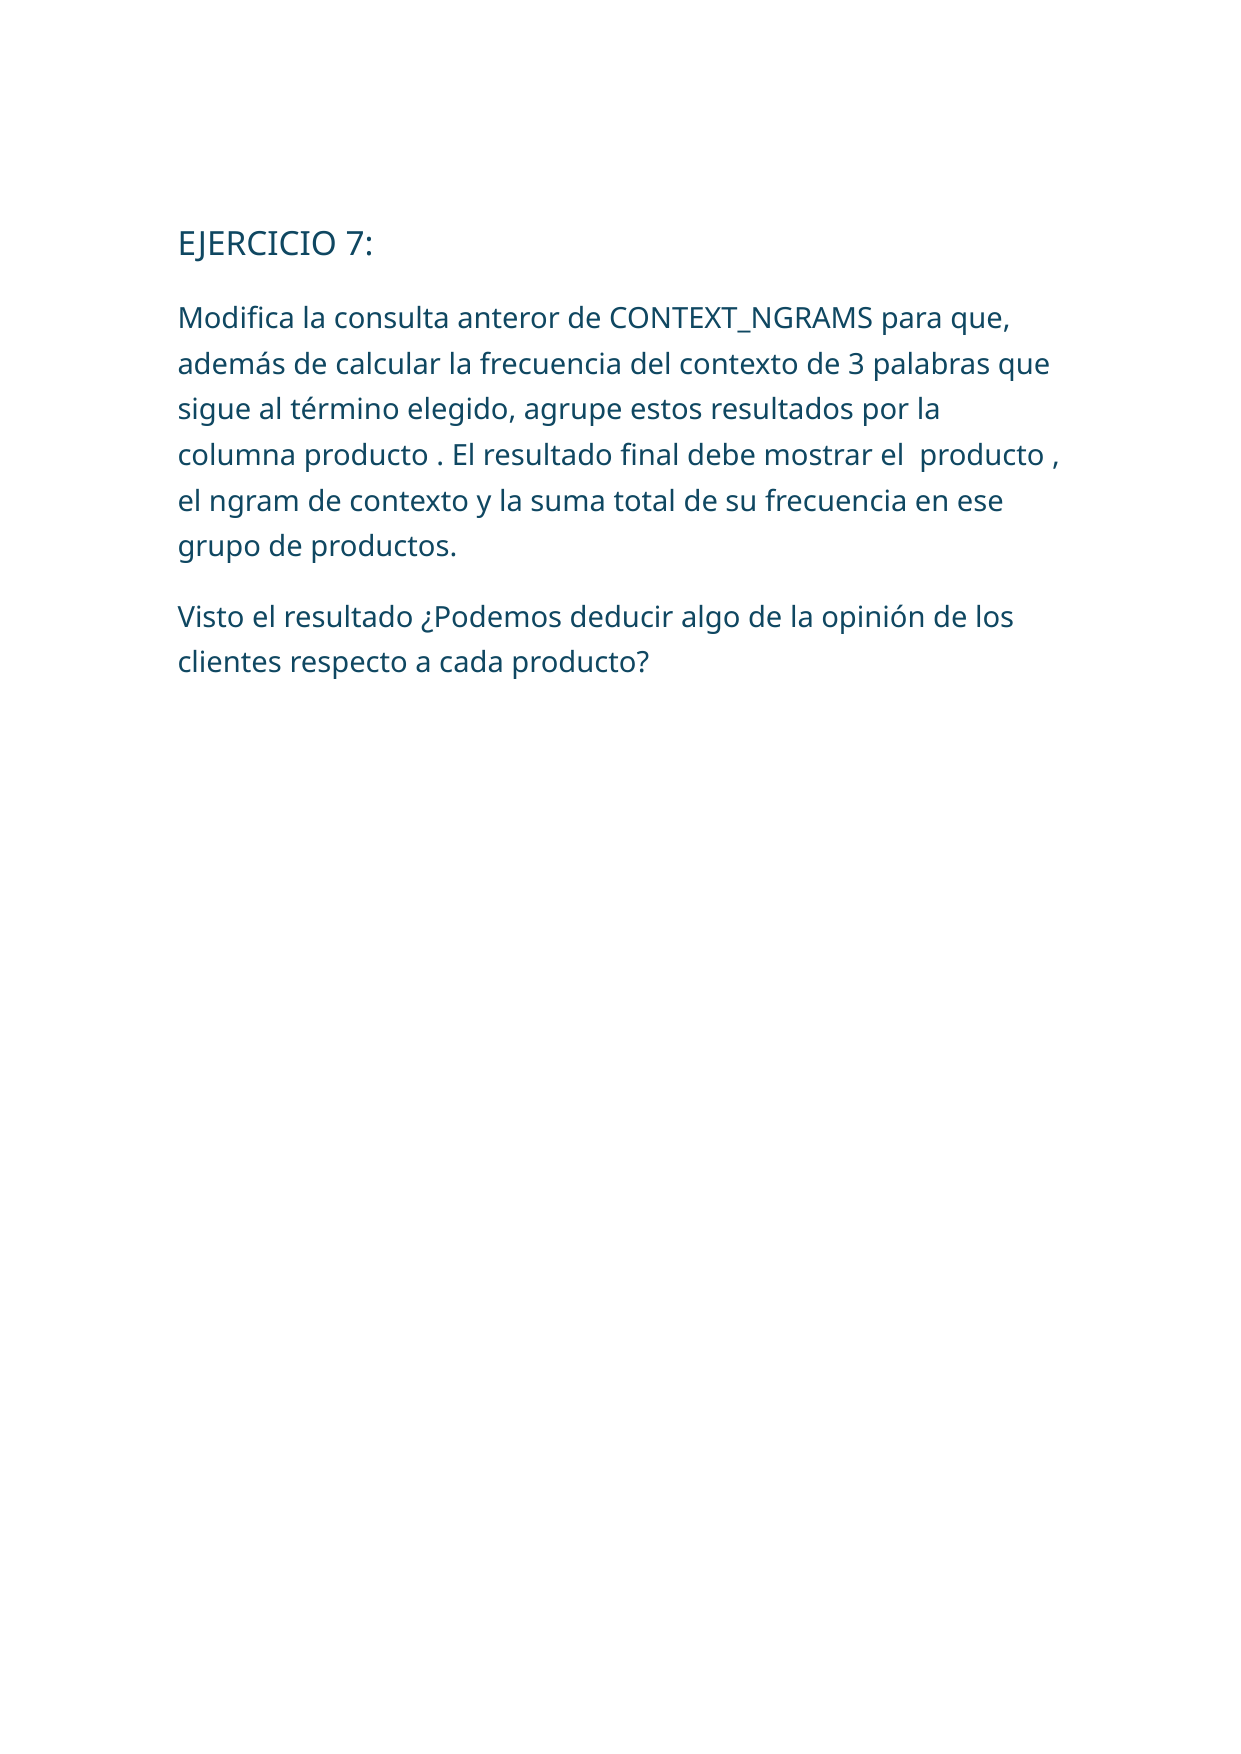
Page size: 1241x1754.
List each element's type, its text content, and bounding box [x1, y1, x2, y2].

subtitle Modifica la consulta anteror de CONTEXT_NGRAMS para que, además de calcular la frecuencia del contexto de 3 palabras que sigue al término elegido, agrupe estos resultados por la columna producto . El resultado final debe mostrar el producto , el ngram de contexto y la suma total de su frecuencia en ese grupo de productos. [177, 297, 1063, 565]
subtitle EJERCICIO 7: [177, 220, 1063, 266]
subtitle Visto el resultado ¿Podemos deducir algo de la opinión de los clientes respecto a cada producto? [177, 596, 1063, 727]
